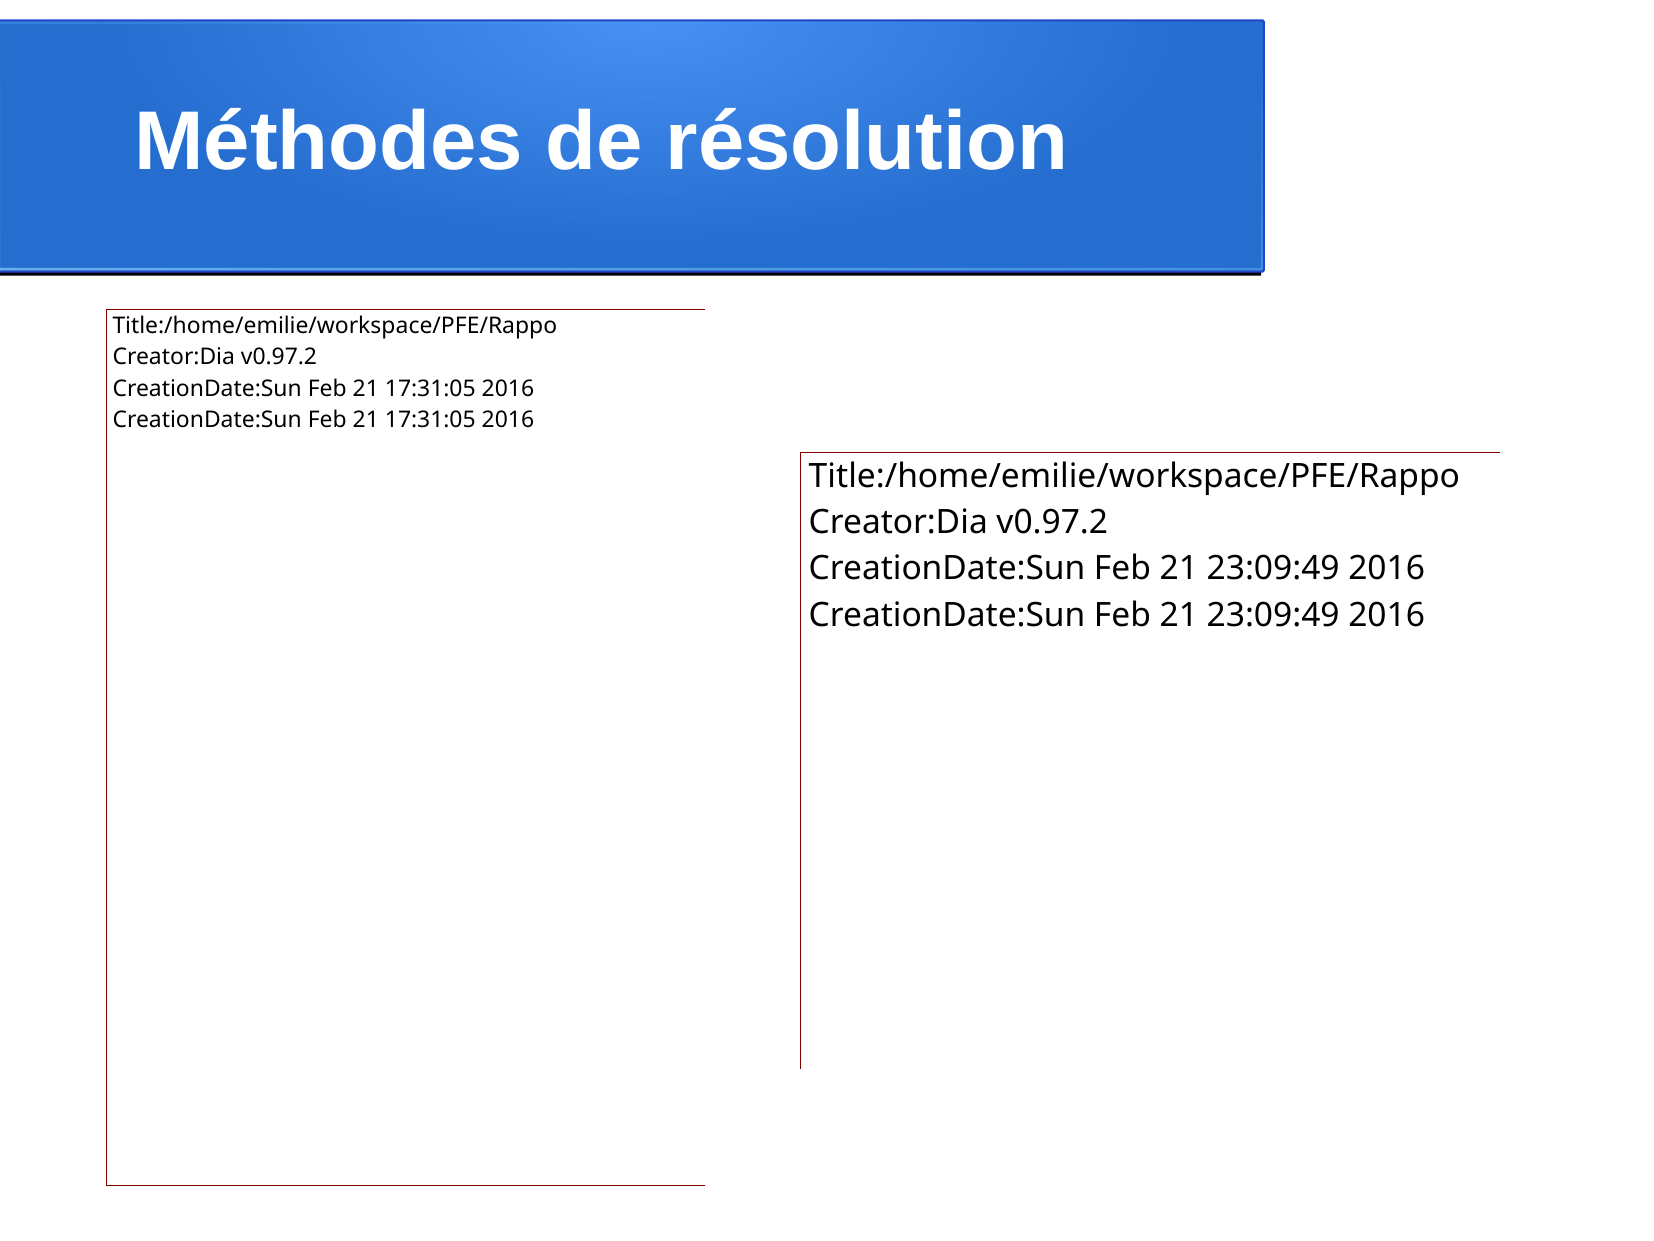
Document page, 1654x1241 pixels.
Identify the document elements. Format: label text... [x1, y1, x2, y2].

picture [105, 307, 706, 1186]
picture [797, 450, 1501, 1069]
text_box Méthodes de résolution [120, 86, 1201, 196]
